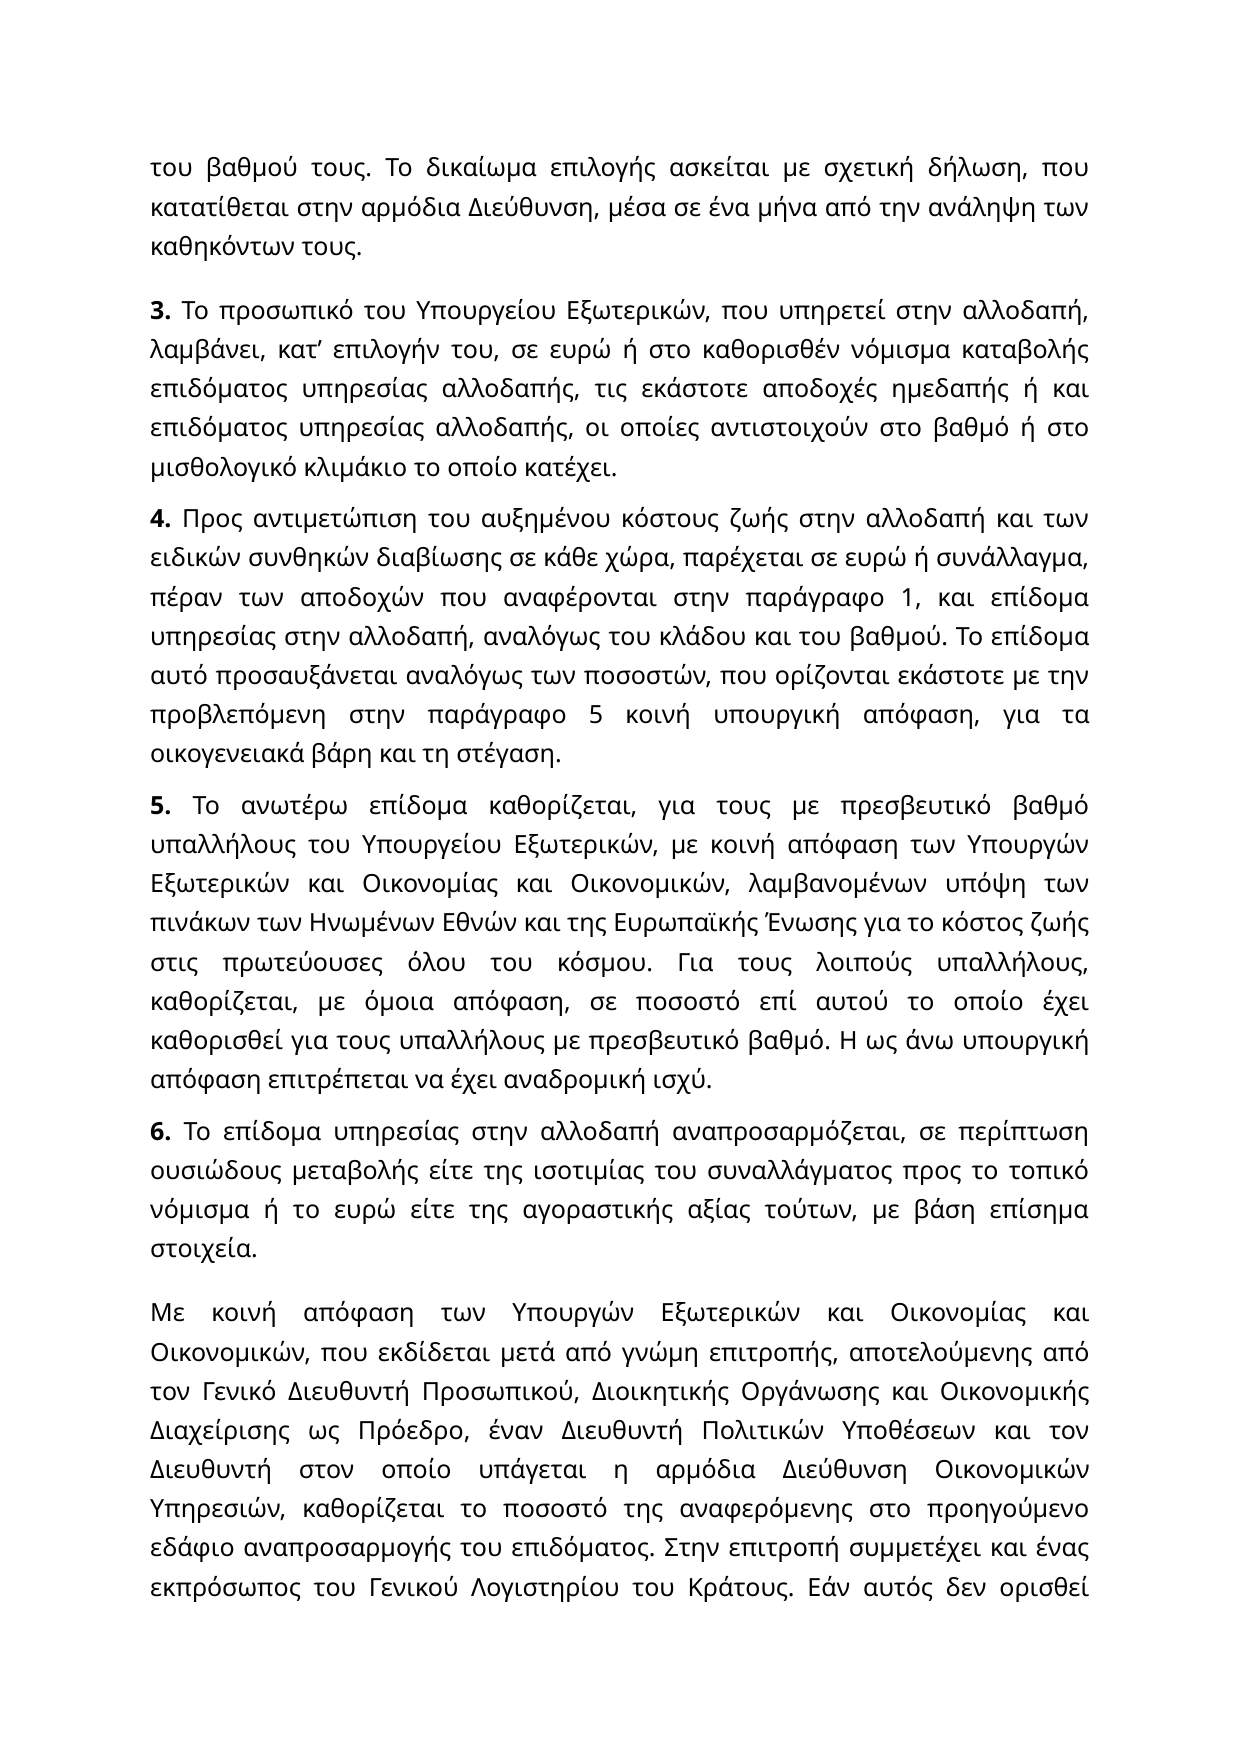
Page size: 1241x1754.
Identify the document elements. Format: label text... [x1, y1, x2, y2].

text 6. Το επίδομα υπηρεσίας στην αλλοδαπή αναπροσαρμόζεται, σε περίπτωση ουσιώδους μεταβολής είτε της ισοτιμίας του συναλλάγματος προς το τοπικό νόμισμα ή το ευρώ είτε της αγοραστικής αξίας τούτων, με βάση επίσημα στοιχεία. [150, 1113, 1090, 1265]
text του βαθμού τους. Το δικαίωμα επιλογής ασκείται με σχετική δήλωση, που κατατίθεται στην αρμόδια Διεύθυνση, μέσα σε ένα μήνα από την ανάληψη των καθηκόντων τους. [150, 150, 1090, 262]
text 4. Προς αντιμετώπιση του αυξημένου κόστους ζωής στην αλλοδαπή και των ειδικών συνθηκών διαβίωσης σε κάθε χώρα, παρέχεται σε ευρώ ή συνάλλαγμα, πέραν των αποδοχών που αναφέρονται στην παράγραφο 1, και επίδομα υπηρεσίας στην αλλοδαπή, αναλόγως του κλάδου και του βαθμού. Το επίδομα αυτό προσαυξάνεται αναλόγως των ποσοστών, που ορίζονται εκάστοτε με την προβλεπόμενη στην παράγραφο 5 κοινή υπουργική απόφαση, για τα οικογενειακά βάρη και τη στέγαση. [150, 501, 1090, 770]
text 3. Το προσωπικό του Υπουργείου Εξωτερικών, που υπηρετεί στην αλλοδαπή, λαμβάνει, κατ’ επιλογήν του, σε ευρώ ή στο καθορισθέν νόμισμα καταβολής επιδόματος υπηρεσίας αλλοδαπής, τις εκάστοτε αποδοχές ημεδαπής ή και επιδόματος υπηρεσίας αλλοδαπής, οι οποίες αντιστοιχούν στο βαθμό ή στο μισθολογικό κλιμάκιο το οποίο κατέχει. [150, 292, 1090, 483]
text Με κοινή απόφαση των Υπουργών Εξωτερικών και Οικονομίας και Οικονομικών, που εκδίδεται μετά από γνώμη επιτροπής, αποτελούμενης από τον Γενικό Διευθυντή Προσωπικού, Διοικητικής Οργάνωσης και Οικονομικής Διαχείρισης ως Πρόεδρο, έναν Διευθυντή Πολιτικών Υποθέσεων και τον Διευθυντή στον οποίο υπάγεται η αρμόδια Διεύθυνση Οικονομικών Υπηρεσιών, καθορίζεται το ποσοστό της αναφερόμενης στο προηγούμενο εδάφιο αναπροσαρμογής του επιδόματος. Στην επιτροπή συμμετέχει και ένας εκπρόσωπος του Γενικού Λογιστηρίου του Κράτους. Εάν αυτός δεν ορισθεί [150, 1295, 1090, 1603]
text 5. Το ανωτέρω επίδομα καθορίζεται, για τους με πρεσβευτικό βαθμό υπαλλήλους του Υπουργείου Εξωτερικών, με κοινή απόφαση των Υπουργών Εξωτερικών και Οικονομίας και Οικονομικών, λαμβανομένων υπόψη των πινάκων των Ηνωμένων Εθνών και της Ευρωπαϊκής Ένωσης για το κόστος ζωής στις πρωτεύουσες όλου του κόσμου. Για τους λοιπούς υπαλλήλους, καθορίζεται, με όμοια απόφαση, σε ποσοστό επί αυτού το οποίο έχει καθορισθεί για τους υπαλλήλους με πρεσβευτικό βαθμό. Η ως άνω υπουργική απόφαση επιτρέπεται να έχει αναδρομική ισχύ. [150, 787, 1090, 1096]
